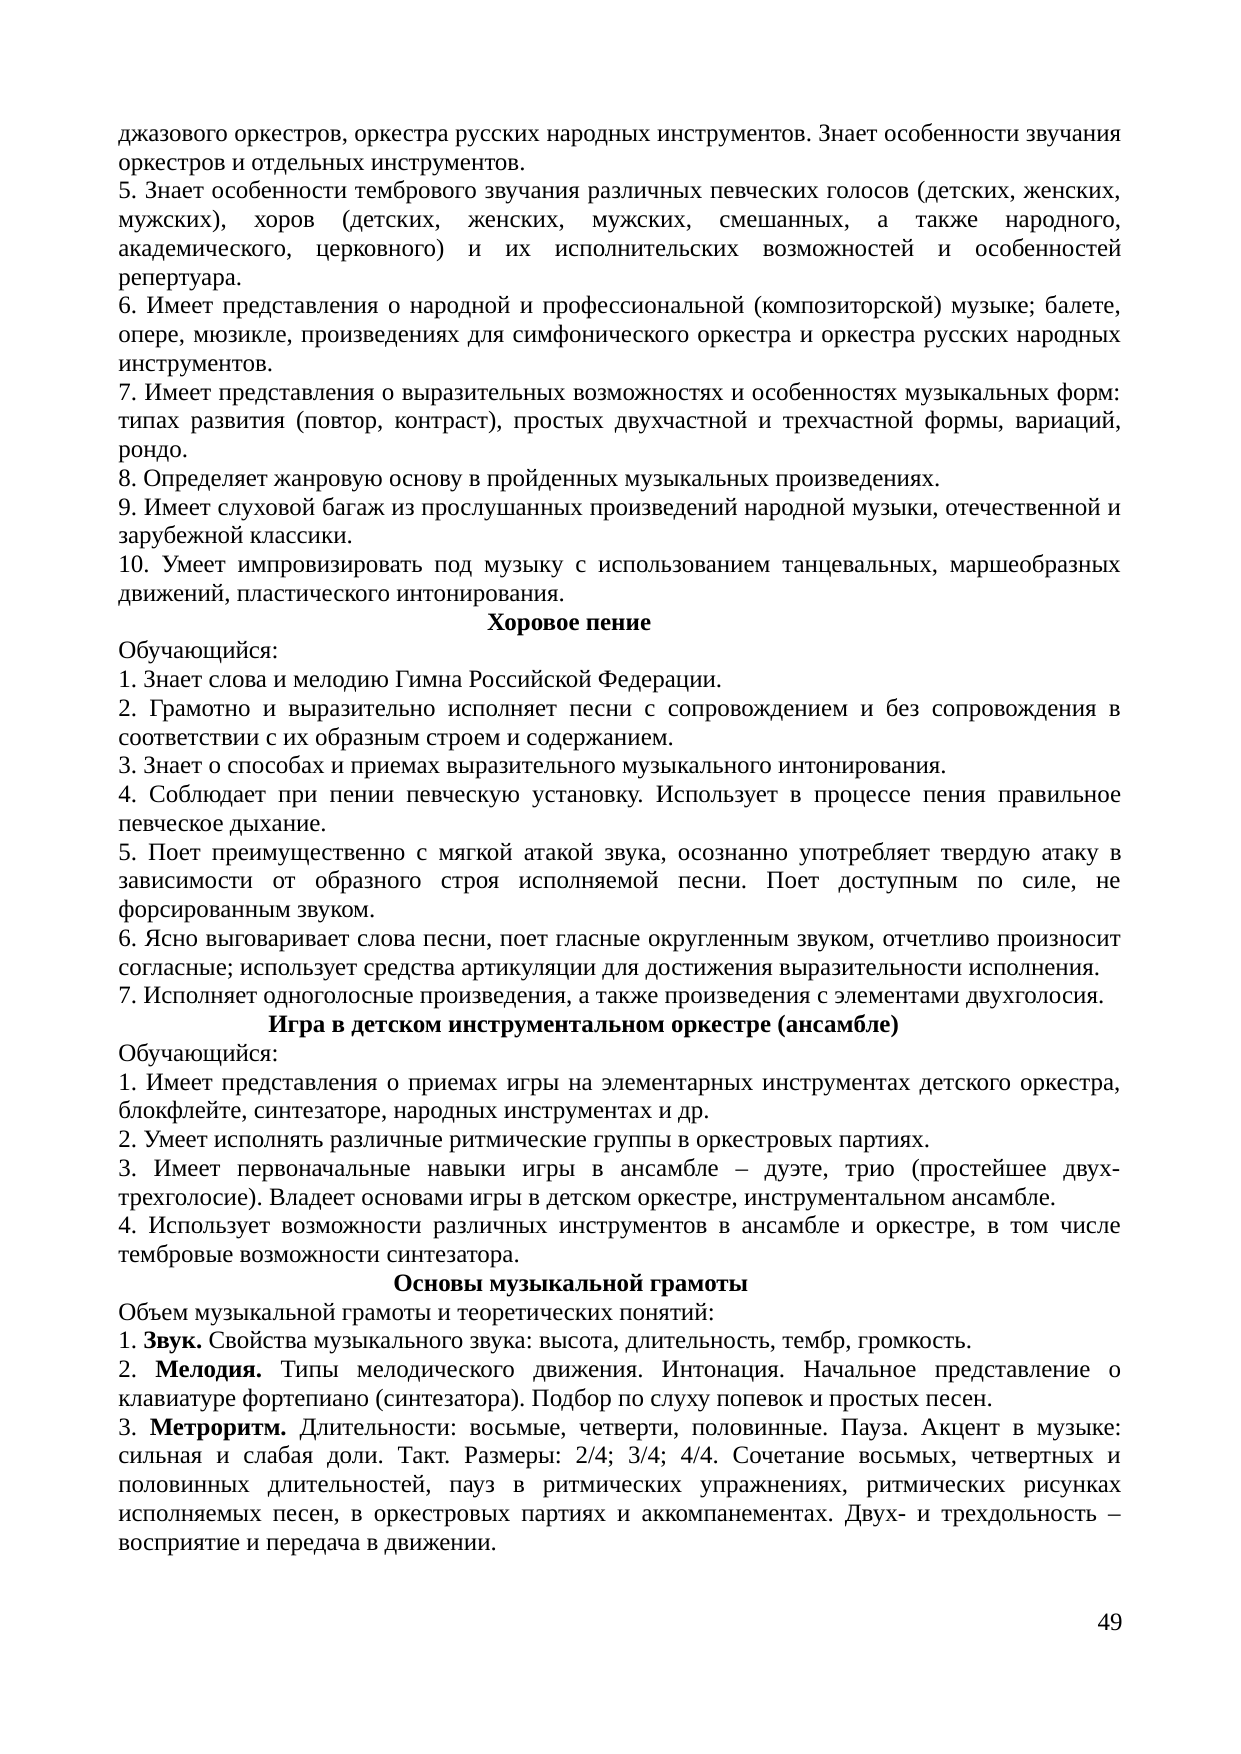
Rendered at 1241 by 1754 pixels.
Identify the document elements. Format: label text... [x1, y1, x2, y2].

text 3. Знает о способах и приемах выразительного музыкального интонирования. [118, 751, 1122, 779]
text 1. Звук. Свойства музыкального звука: высота, длительность, тембр, громкость. [118, 1326, 1122, 1354]
text джазового оркестров, оркестра русских народных инструментов. Знает особенности звучания оркестров и отдельных инструментов. [118, 118, 1122, 176]
text 8. Определяет жанровую основу в пройденных музыкальных произведениях. [118, 463, 1122, 492]
text 4. Использует возможности различных инструментов в ансамбле и оркестре, в том числе тембровые возможности синтезатора. [118, 1211, 1122, 1268]
text 3. Имеет первоначальные навыки игры в ансамбле – дуэте, трио (простейшее двух-трехголосие). Владеет основами игры в детском оркестре, инструментальном ансамбле. [118, 1153, 1122, 1211]
text Объем музыкальной грамоты и теоретических понятий: [118, 1297, 1122, 1326]
text 2. Мелодия. Типы мелодического движения. Интонация. Начальное представление о клавиатуре фортепиано (синтезатора). Подбор по слуху попевок и простых песен. [118, 1354, 1122, 1412]
text 5. Знает особенности тембрового звучания различных певческих голосов (детских, женских, мужских), хоров (детских, женских, мужских, смешанных, а также народного, академического, церковного) и их исполнительских возможностей и особенностей репертуара. [118, 176, 1122, 291]
text 3. Метроритм. Длительности: восьмые, четверти, половинные. Пауза. Акцент в музыке: сильная и слабая доли. Такт. Размеры: 2/4; 3/4; 4/4. Сочетание восьмых, четвертных и половинных длительностей, пауз в ритмических упражнениях, ритмических рисунках исполняемых песен, в оркестровых партиях и аккомпанементах. Двух- и трехдольность – восприятие и передача в движении. [118, 1412, 1122, 1556]
text 5. Поет преимущественно с мягкой атакой звука, осознанно употребляет твердую атаку в зависимости от образного строя исполняемой песни. Поет доступным по силе, не форсированным звуком. [118, 837, 1122, 923]
text 10. Умеет импровизировать под музыку с использованием танцевальных, маршеобразных движений, пластического интонирования. [118, 549, 1122, 607]
text Обучающийся: [118, 636, 1122, 664]
text Обучающийся: [118, 1038, 1122, 1067]
text Хоровое пение [118, 607, 1122, 636]
text 9. Имеет слуховой багаж из прослушанных произведений народной музыки, отечественной и зарубежной классики. [118, 492, 1122, 549]
text Игра в детском инструментальном оркестре (ансамбле) [118, 1009, 1122, 1038]
text 4. Соблюдает при пении певческую установку. Использует в процессе пения правильное певческое дыхание. [118, 779, 1122, 837]
text 1. Имеет представления о приемах игры на элементарных инструментах детского оркестра, блокфлейте, синтезаторе, народных инструментах и др. [118, 1067, 1122, 1124]
text 7. Имеет представления о выразительных возможностях и особенностях музыкальных форм: типах развития (повтор, контраст), простых двухчастной и трехчастной формы, вариаций, рондо. [118, 377, 1122, 463]
text 7. Исполняет одноголосные произведения, а также произведения с элементами двухголосия. [118, 981, 1122, 1009]
text 1. Знает слова и мелодию Гимна Российской Федерации. [118, 664, 1122, 693]
text 6. Ясно выговаривает слова песни, поет гласные округленным звуком, отчетливо произносит согласные; использует средства артикуляции для достижения выразительности исполнения. [118, 923, 1122, 981]
text 2. Умеет исполнять различные ритмические группы в оркестровых партиях. [118, 1124, 1122, 1153]
text 6. Имеет представления о народной и профессиональной (композиторской) музыке; балете, опере, мюзикле, произведениях для симфонического оркестра и оркестра русских народных инструментов. [118, 291, 1122, 377]
text Основы музыкальной грамоты [118, 1268, 1122, 1297]
text 2. Грамотно и выразительно исполняет песни с сопровождением и без сопровождения в соответствии с их образным строем и содержанием. [118, 693, 1122, 751]
